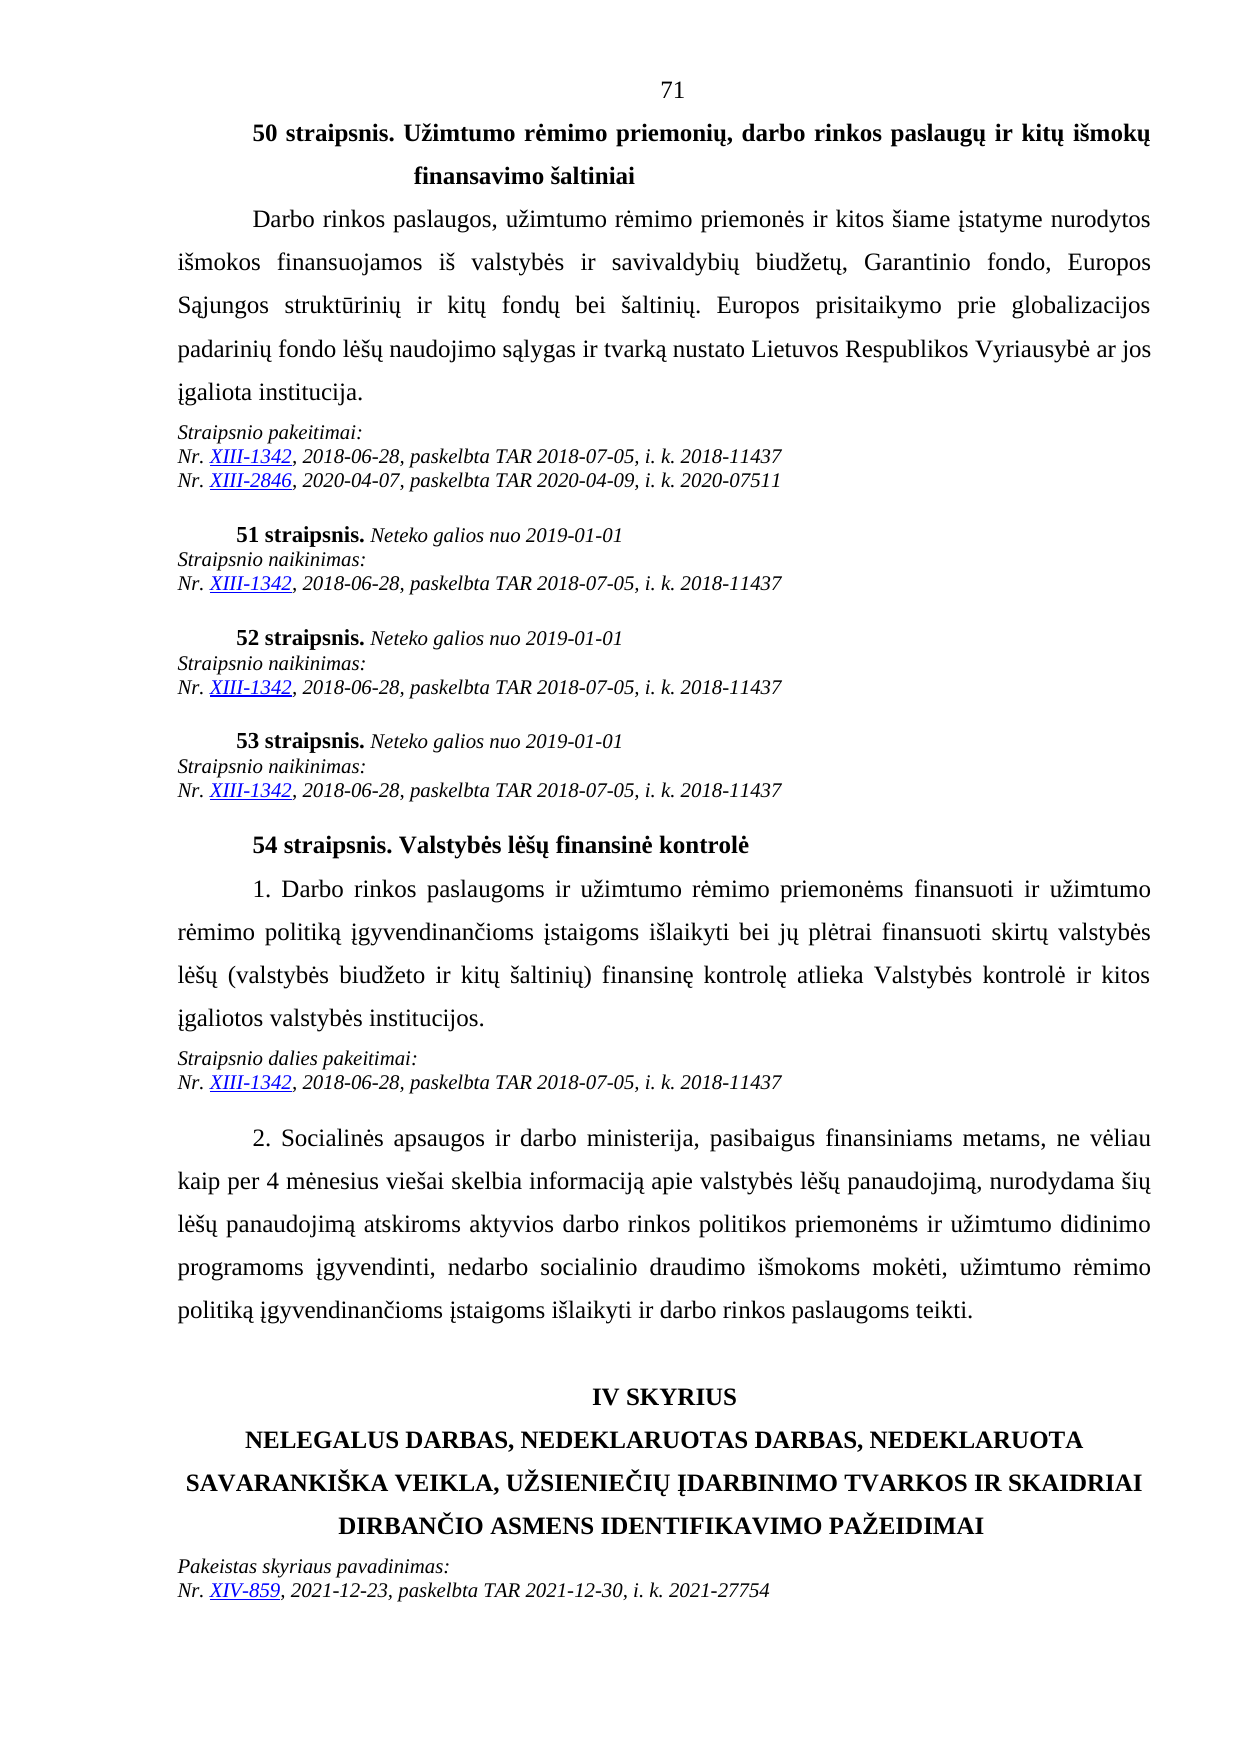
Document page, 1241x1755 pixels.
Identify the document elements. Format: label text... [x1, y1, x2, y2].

text Straipsnio naikinimas: [177, 754, 1152, 778]
text Straipsnio pakeitimai: [177, 420, 1152, 444]
text 54 straipsnis. Valstybės lėšų finansinė kontrolė [177, 831, 1152, 859]
text Nr. XIII-1342, 2018-06-28, paskelbta TAR 2018-07-05, i. k. 2018-11437 [177, 778, 1152, 802]
text Nr. XIII-1342, 2018-06-28, paskelbta TAR 2018-07-05, i. k. 2018-11437 [177, 571, 1152, 595]
text Pakeistas skyriaus pavadinimas: [177, 1554, 1152, 1578]
text 50 straipsnis. Užimtumo rėmimo priemonių, darbo rinkos paslaugų ir kitų išmokų finansavimo šaltiniai [252, 118, 1152, 190]
text Straipsnio naikinimas: [177, 651, 1152, 674]
text Darbo rinkos paslaugos, užimtumo rėmimo priemonės ir kitos šiame įstatyme nurodytos išmokos finansuojamos iš valstybės ir savivaldybių biudžetų, Garantinio fondo, Europos Sąjungos struktūrinių ir kitų fondų bei šaltinių. Europos prisitaikymo prie globalizacijos padarinių fondo lėšų naudojimo sąlygas ir tvarką nustato Lietuvos Respublikos Vyriausybė ar jos įgaliota institucija. [177, 204, 1152, 406]
text 51 straipsnis. Neteko galios nuo 2019-01-01 [177, 521, 1152, 547]
text Nr. XIV-859, 2021-12-23, paskelbta TAR 2021-12-30, i. k. 2021-27754 [177, 1578, 1152, 1602]
text IV SKYRIUS [177, 1382, 1152, 1411]
text NELEGALUS DARBAS, NEDEKLARUOTAS DARBAS, NEDEKLARUOTA SAVARANKIŠKA VEIKLA, UŽSIENIEČIŲ ĮDARBINIMO TVARKOS IR SKAIDRIAI DIRBANČIO ASMENS IDENTIFIKAVIMO PAŽEIDIMAI [177, 1425, 1152, 1540]
text Nr. XIII-1342, 2018-06-28, paskelbta TAR 2018-07-05, i. k. 2018-11437 [177, 444, 1152, 468]
text Nr. XIII-2846, 2020-04-07, paskelbta TAR 2020-04-09, i. k. 2020-07511 [177, 468, 1152, 492]
text 52 straipsnis. Neteko galios nuo 2019-01-01 [177, 624, 1152, 651]
text Nr. XIII-1342, 2018-06-28, paskelbta TAR 2018-07-05, i. k. 2018-11437 [177, 674, 1152, 699]
text 1. Darbo rinkos paslaugoms ir užimtumo rėmimo priemonėms finansuoti ir užimtumo rėmimo politiką įgyvendinančioms įstaigoms išlaikyti bei jų plėtrai finansuoti skirtų valstybės lėšų (valstybės biudžeto ir kitų šaltinių) finansinę kontrolę atlieka Valstybės kontrolė ir kitos įgaliotos valstybės institucijos. [177, 874, 1152, 1032]
text Nr. XIII-1342, 2018-06-28, paskelbta TAR 2018-07-05, i. k. 2018-11437 [177, 1070, 1152, 1094]
text 53 straipsnis. Neteko galios nuo 2019-01-01 [177, 727, 1152, 754]
text Straipsnio dalies pakeitimai: [177, 1046, 1152, 1070]
text Straipsnio naikinimas: [177, 547, 1152, 571]
text 2. Socialinės apsaugos ir darbo ministerija, pasibaigus finansiniams metams, ne vėliau kaip per 4 mėnesius viešai skelbia informaciją apie valstybės lėšų panaudojimą, nurodydama šių lėšų panaudojimą atskiroms aktyvios darbo rinkos politikos priemonėms ir užimtumo didinimo programoms įgyvendinti, nedarbo socialinio draudimo išmokoms mokėti, užimtumo rėmimo politiką įgyvendinančioms įstaigoms išlaikyti ir darbo rinkos paslaugoms teikti. [177, 1123, 1152, 1324]
